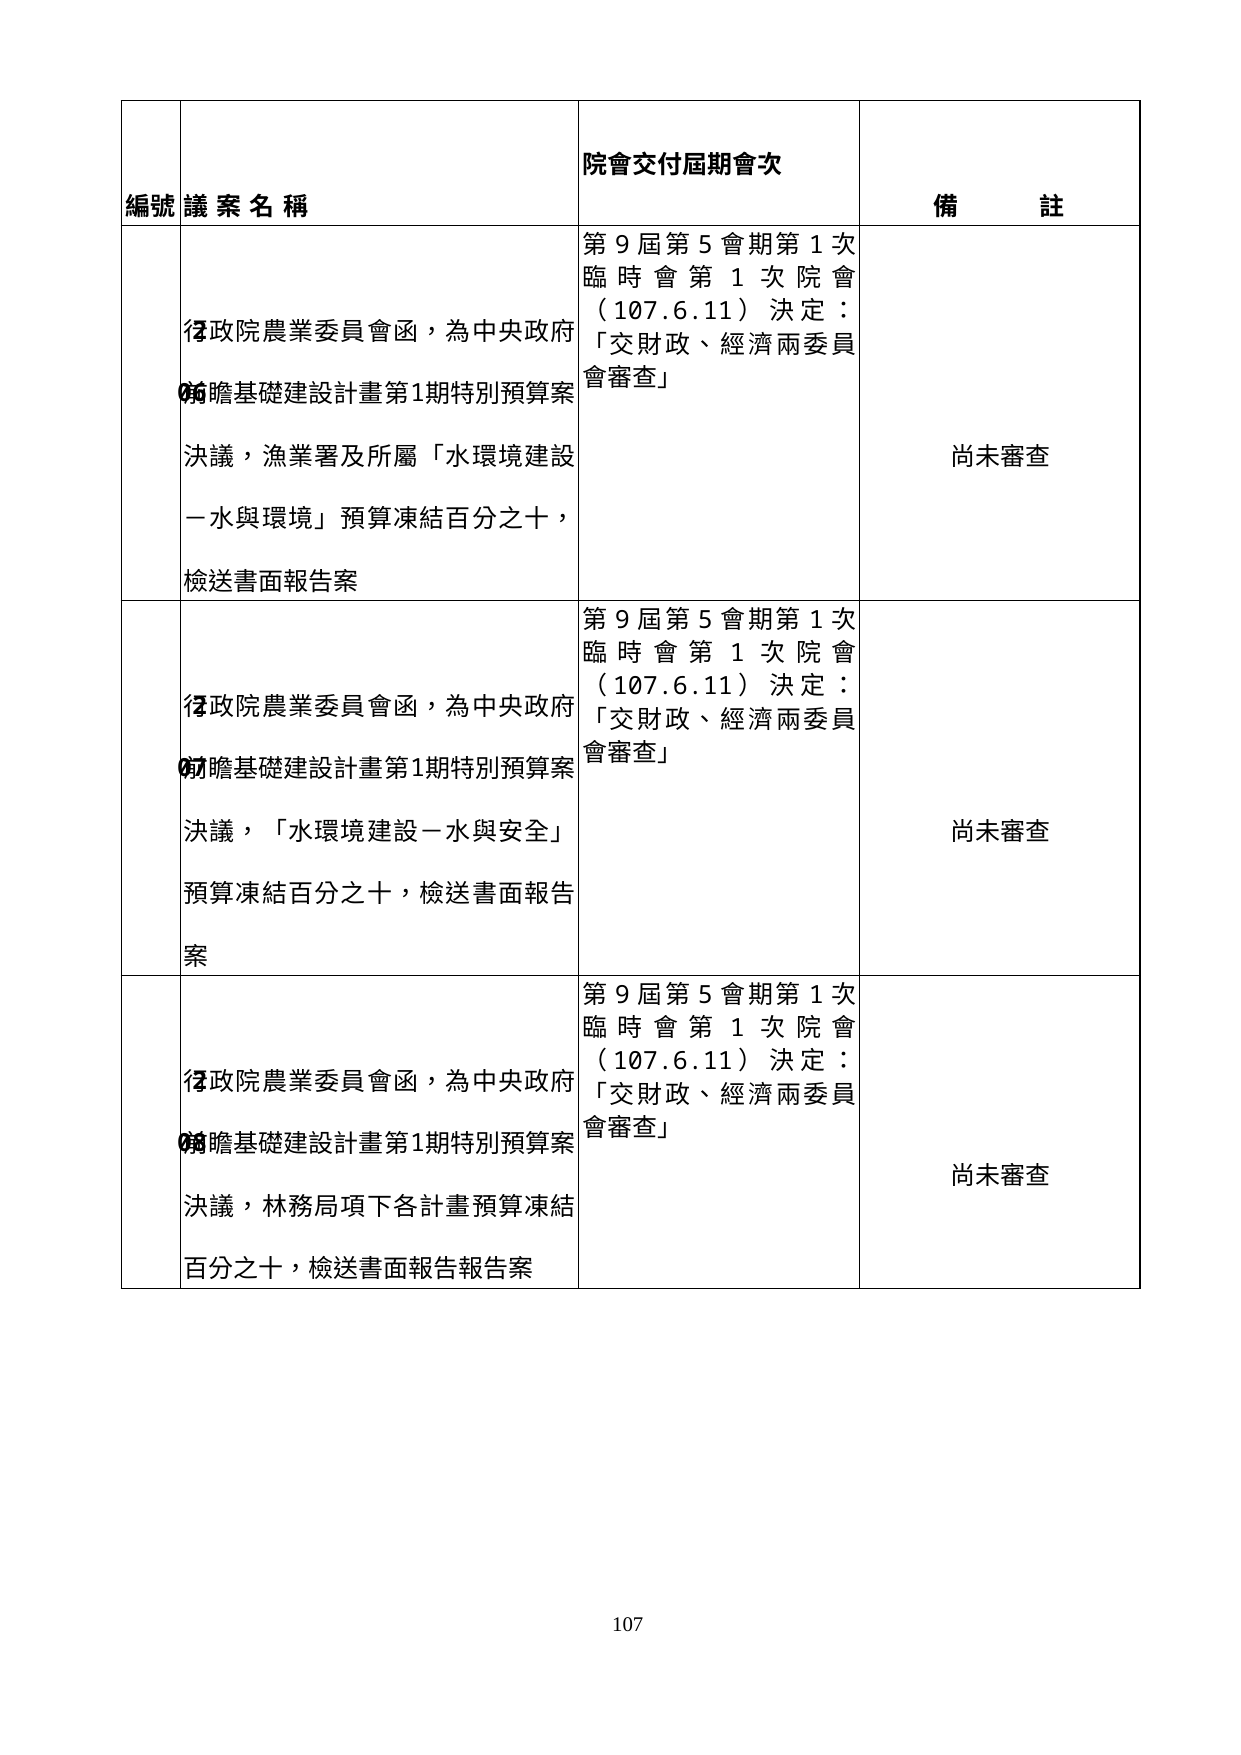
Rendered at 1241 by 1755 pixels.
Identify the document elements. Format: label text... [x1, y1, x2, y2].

table_cell 行政院農業委員會函，為中央政府前瞻基礎建設計畫第1期特別預算案決議，「水環境建設－水與安全」預算凍結百分之十，檢送書面報告案 [181, 601, 578, 975]
table_header 院會交付屆期會次 [579, 101, 859, 225]
table_cell [122, 601, 180, 975]
table_header 議案名稱 [181, 101, 578, 225]
table_header 備 註 [860, 101, 1139, 225]
table_cell 第9屆第5會期第1次臨時會第1次院會（107.6.11）決定：「交財政、經濟兩委員會審查」 [579, 226, 859, 600]
table_cell 尚未審查 [860, 226, 1139, 600]
table_cell [122, 976, 180, 1288]
table_cell 第9屆第5會期第1次臨時會第1次院會（107.6.11）決定：「交財政、經濟兩委員會審查」 [579, 976, 859, 1288]
table_cell 第9屆第5會期第1次臨時會第1次院會（107.6.11）決定：「交財政、經濟兩委員會審查」 [579, 601, 859, 975]
table_header 編號 [122, 101, 180, 225]
table_cell 尚未審查 [860, 601, 1139, 975]
table_cell 行政院農業委員會函，為中央政府前瞻基礎建設計畫第1期特別預算案決議，漁業署及所屬「水環境建設－水與環境」預算凍結百分之十，檢送書面報告案 [181, 226, 578, 600]
table_cell [122, 226, 180, 600]
table_cell 尚未審查 [860, 976, 1139, 1288]
table_cell 行政院農業委員會函，為中央政府前瞻基礎建設計畫第1期特別預算案決議，林務局項下各計畫預算凍結百分之十，檢送書面報告報告案 [181, 976, 578, 1288]
